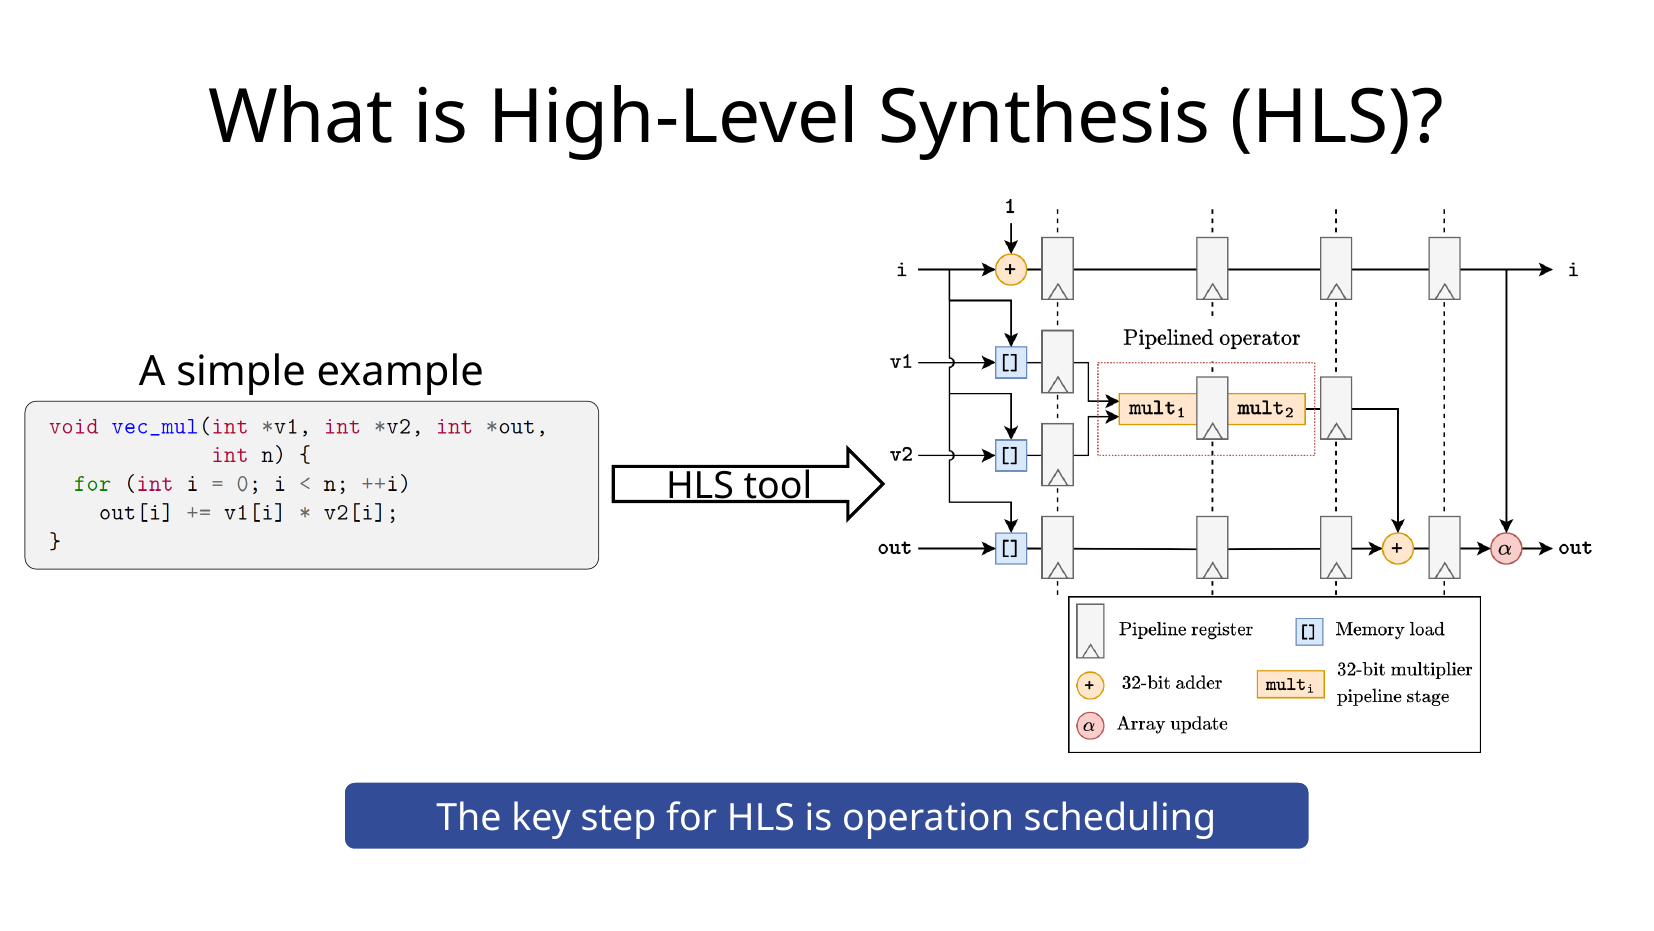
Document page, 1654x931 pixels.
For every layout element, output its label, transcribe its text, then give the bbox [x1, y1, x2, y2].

text_box A simple example [23, 339, 600, 394]
text_box HLS tool [613, 448, 883, 519]
picture [826, 191, 1643, 753]
picture [23, 398, 600, 572]
text_box The key step for HLS is operation scheduling [342, 780, 1311, 851]
title What is High-Level Synthesis (HLS)? [82, 37, 1571, 193]
